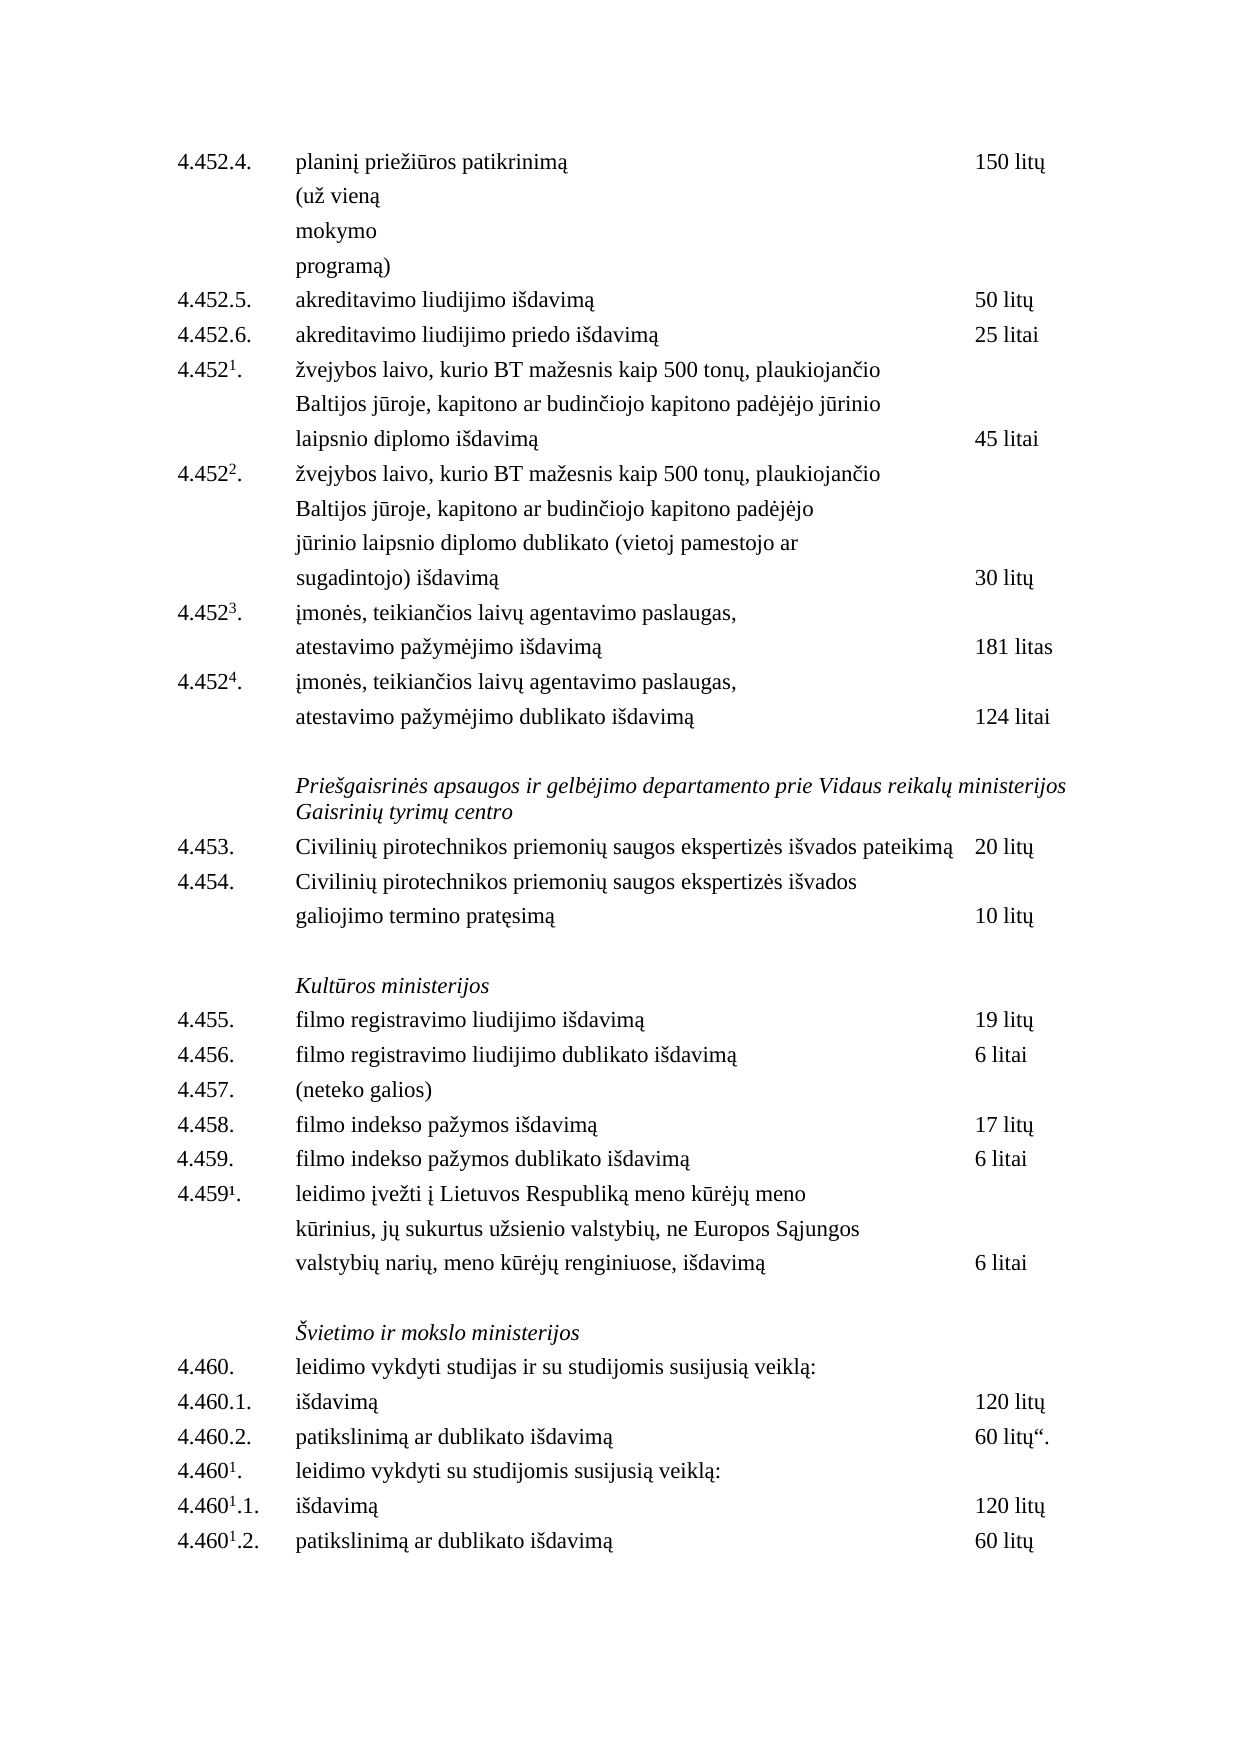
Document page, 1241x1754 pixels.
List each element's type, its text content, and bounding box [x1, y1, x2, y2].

text 4.452.6. akreditavimo liudijimo priedo išdavimą 25 litai [177, 321, 1122, 347]
text valstybių narių, meno kūrėjų renginiuose, išdavimą 6 litai [177, 1249, 1122, 1276]
text 4.459. filmo indekso pažymos dublikato išdavimą 6 litai [177, 1145, 1122, 1172]
text 4.4522. žvejybos laivo, kurio BT mažesnis kaip 500 tonų, plaukiojančio [177, 460, 1122, 486]
text 4.460. leidimo vykdyti studijas ir su studijomis susijusią veiklą: [177, 1353, 1122, 1380]
text 4.452.4. planinį priežiūros patikrinimą 150 litų [177, 148, 1122, 174]
text 4.457. (neteko galios) [177, 1076, 1122, 1102]
text Gaisrinių tyrimų centro [295, 798, 1122, 825]
text 4.459¹. leidimo įvežti į Lietuvos Respubliką meno kūrėjų meno [177, 1180, 1122, 1206]
text 4.460.2. patikslinimą ar dublikato išdavimą 60 litų“. [177, 1423, 1122, 1449]
text Priešgaisrinės apsaugos ir gelbėjimo departamento prie Vidaus reikalų ministerijos [295, 772, 1122, 798]
text sugadintojo) išdavimą 30 litų [296, 564, 1122, 590]
text programą) [177, 252, 1122, 278]
text Baltijos jūroje, kapitono ar budinčiojo kapitono padėjėjo jūrinio [177, 391, 1122, 417]
text 4.455. filmo registravimo liudijimo išdavimą 19 litų [177, 1007, 1122, 1033]
text 4.452.5. akreditavimo liudijimo išdavimą 50 litų [177, 286, 1122, 313]
text 4.460.1. išdavimą 120 litų [177, 1388, 1122, 1414]
text 4.456. filmo registravimo liudijimo dublikato išdavimą 6 litai [177, 1041, 1122, 1068]
text 4.4523. įmonės, teikiančios laivų agentavimo paslaugas, [177, 599, 1122, 625]
text 4.4601.2. patikslinimą ar dublikato išdavimą 60 litų [177, 1527, 1122, 1553]
text (už vieną [177, 182, 1122, 209]
text atestavimo pažymėjimo dublikato išdavimą 124 litai [177, 703, 1122, 729]
text 4.4524. įmonės, teikiančios laivų agentavimo paslaugas, [177, 668, 1122, 694]
text jūrinio laipsnio diplomo dublikato (vietoj pamestojo ar [177, 529, 1122, 556]
text kūrinius, jų sukurtus užsienio valstybių, ne Europos Sąjungos [177, 1215, 1122, 1241]
text 4.4601.1. išdavimą 120 litų [177, 1492, 1122, 1518]
text 4.4601. leidimo vykdyti su studijomis susijusią veiklą: [177, 1457, 1122, 1484]
text 4.458. filmo indekso pažymos išdavimą 17 litų [177, 1111, 1122, 1137]
text 4.454. Civilinių pirotechnikos priemonių saugos ekspertizės išvados [177, 868, 1122, 894]
text 4.453. Civilinių pirotechnikos priemonių saugos ekspertizės išvados pateikimą 20 litų [177, 833, 1122, 859]
text Kultūros ministerijos [177, 972, 1122, 998]
text laipsnio diplomo išdavimą 45 litai [177, 425, 1122, 452]
text atestavimo pažymėjimo išdavimą 181 litas [177, 633, 1122, 660]
text Švietimo ir mokslo ministerijos [177, 1319, 1122, 1345]
text 4.4521. žvejybos laivo, kurio BT mažesnis kaip 500 tonų, plaukiojančio [177, 356, 1122, 382]
text mokymo [177, 217, 1122, 243]
text Baltijos jūroje, kapitono ar budinčiojo kapitono padėjėjo [177, 494, 1122, 521]
text galiojimo termino pratęsimą 10 litų [177, 902, 1122, 929]
